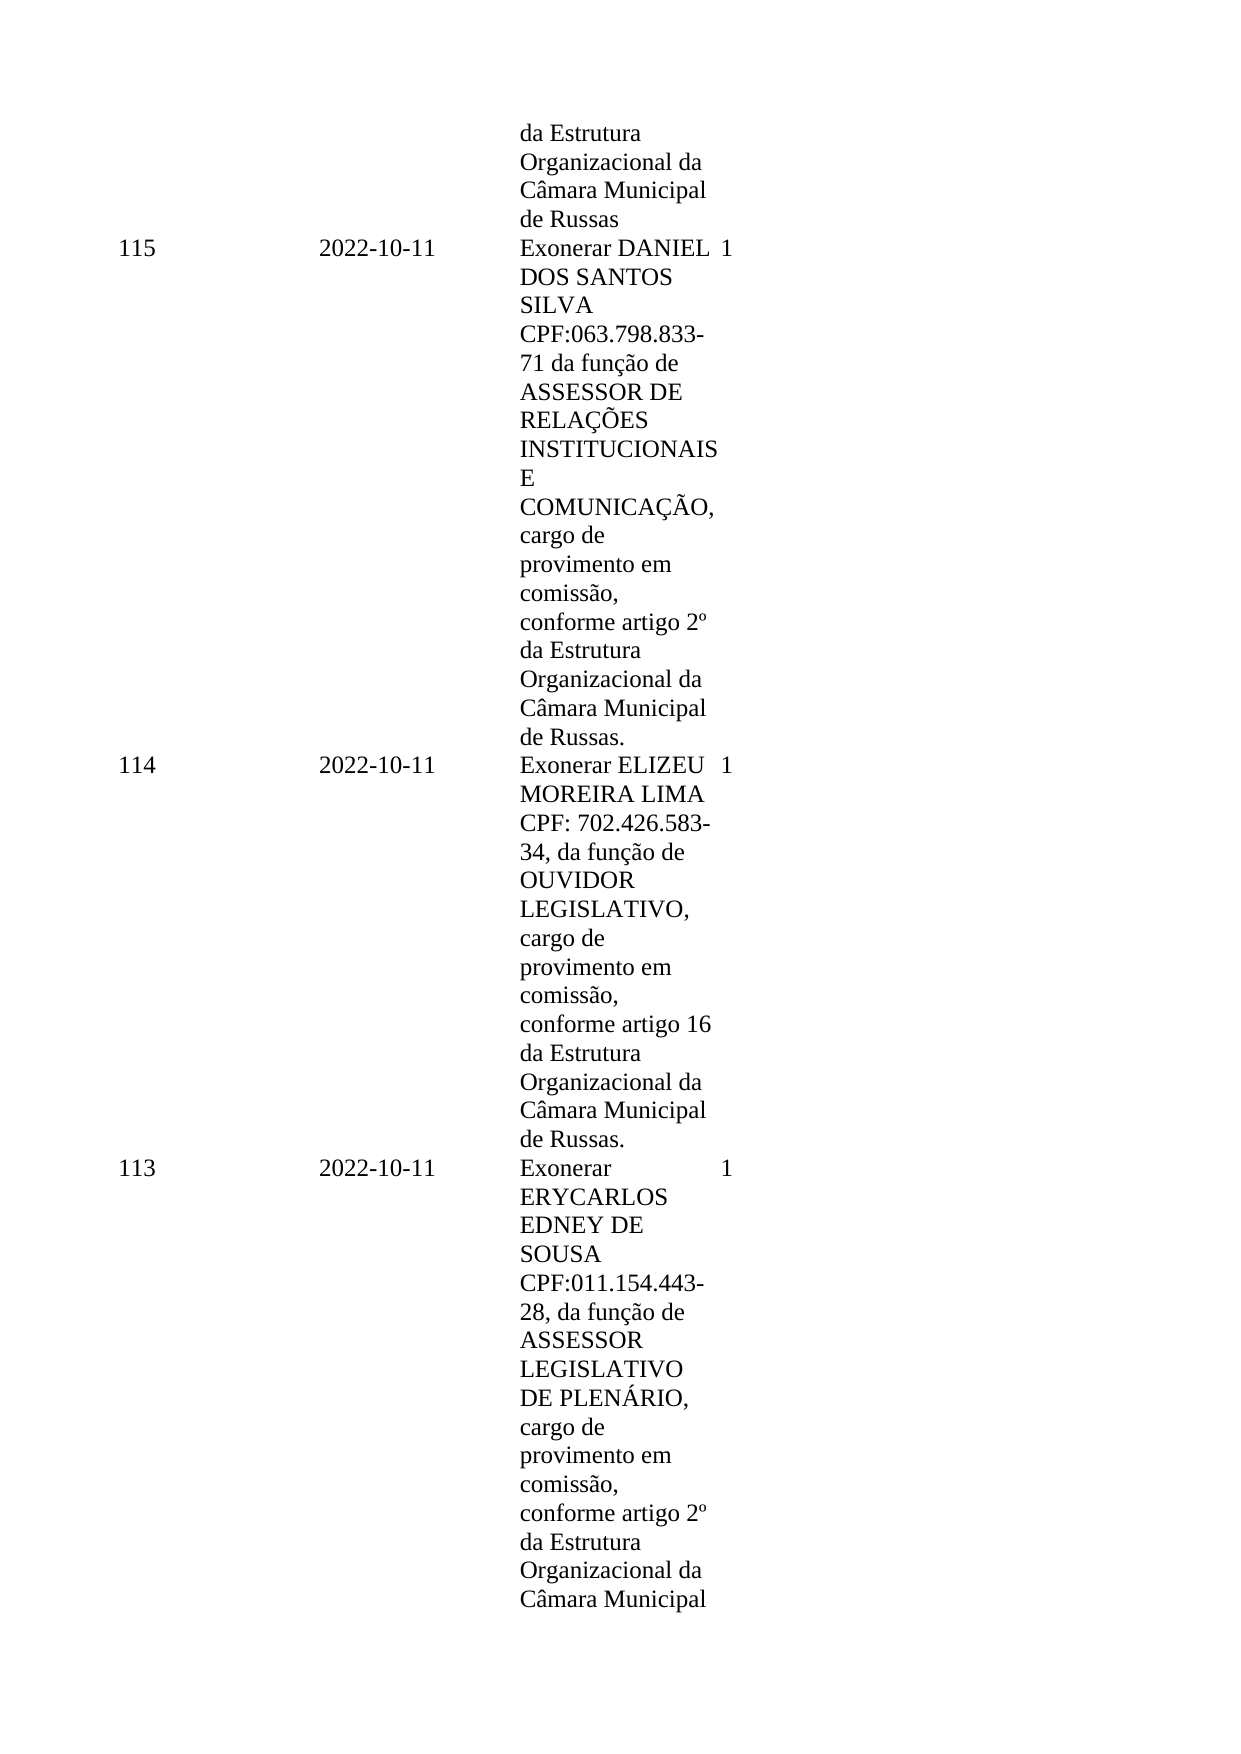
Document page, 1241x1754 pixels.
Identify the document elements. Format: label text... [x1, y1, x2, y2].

table_cell 2022-10-11 [319, 751, 519, 1153]
table_cell 1 [720, 751, 921, 1153]
table_cell 115 [118, 233, 319, 751]
table_cell [118, 118, 319, 233]
table_cell 2022-10-11 [319, 233, 519, 751]
table_cell Exonerar ERYCARLOS EDNEY DE SOUSA CPF:011.154.443-28, da função de ASSESSOR LEGISLATIVO DE PLENÁRIO, cargo de provimento em comissão, conforme artigo 2º da Estrutura Organizacional da Câmara Municipal [520, 1153, 720, 1613]
table_cell 113 [118, 1153, 319, 1613]
table_cell da Estrutura Organizacional da Câmara Municipal de Russas [520, 118, 720, 233]
table_cell [921, 233, 1122, 751]
table_cell [921, 1153, 1122, 1613]
table_cell Exonerar DANIEL DOS SANTOS SILVA CPF:063.798.833-71 da função de ASSESSOR DE RELAÇÕES INSTITUCIONAIS E COMUNICAÇÃO, cargo de provimento em comissão, conforme artigo 2º da Estrutura Organizacional da Câmara Municipal de Russas. [520, 233, 720, 751]
table_cell [921, 118, 1122, 233]
table_cell [921, 751, 1122, 1153]
table_cell 114 [118, 751, 319, 1153]
table_cell [720, 118, 921, 233]
table_cell [319, 118, 519, 233]
table_cell 2022-10-11 [319, 1153, 519, 1613]
table_cell Exonerar ELIZEU MOREIRA LIMA CPF: 702.426.583-34, da função de OUVIDOR LEGISLATIVO, cargo de provimento em comissão, conforme artigo 16 da Estrutura Organizacional da Câmara Municipal de Russas. [520, 751, 720, 1153]
table_cell 1 [720, 1153, 921, 1613]
table_cell 1 [720, 233, 921, 751]
